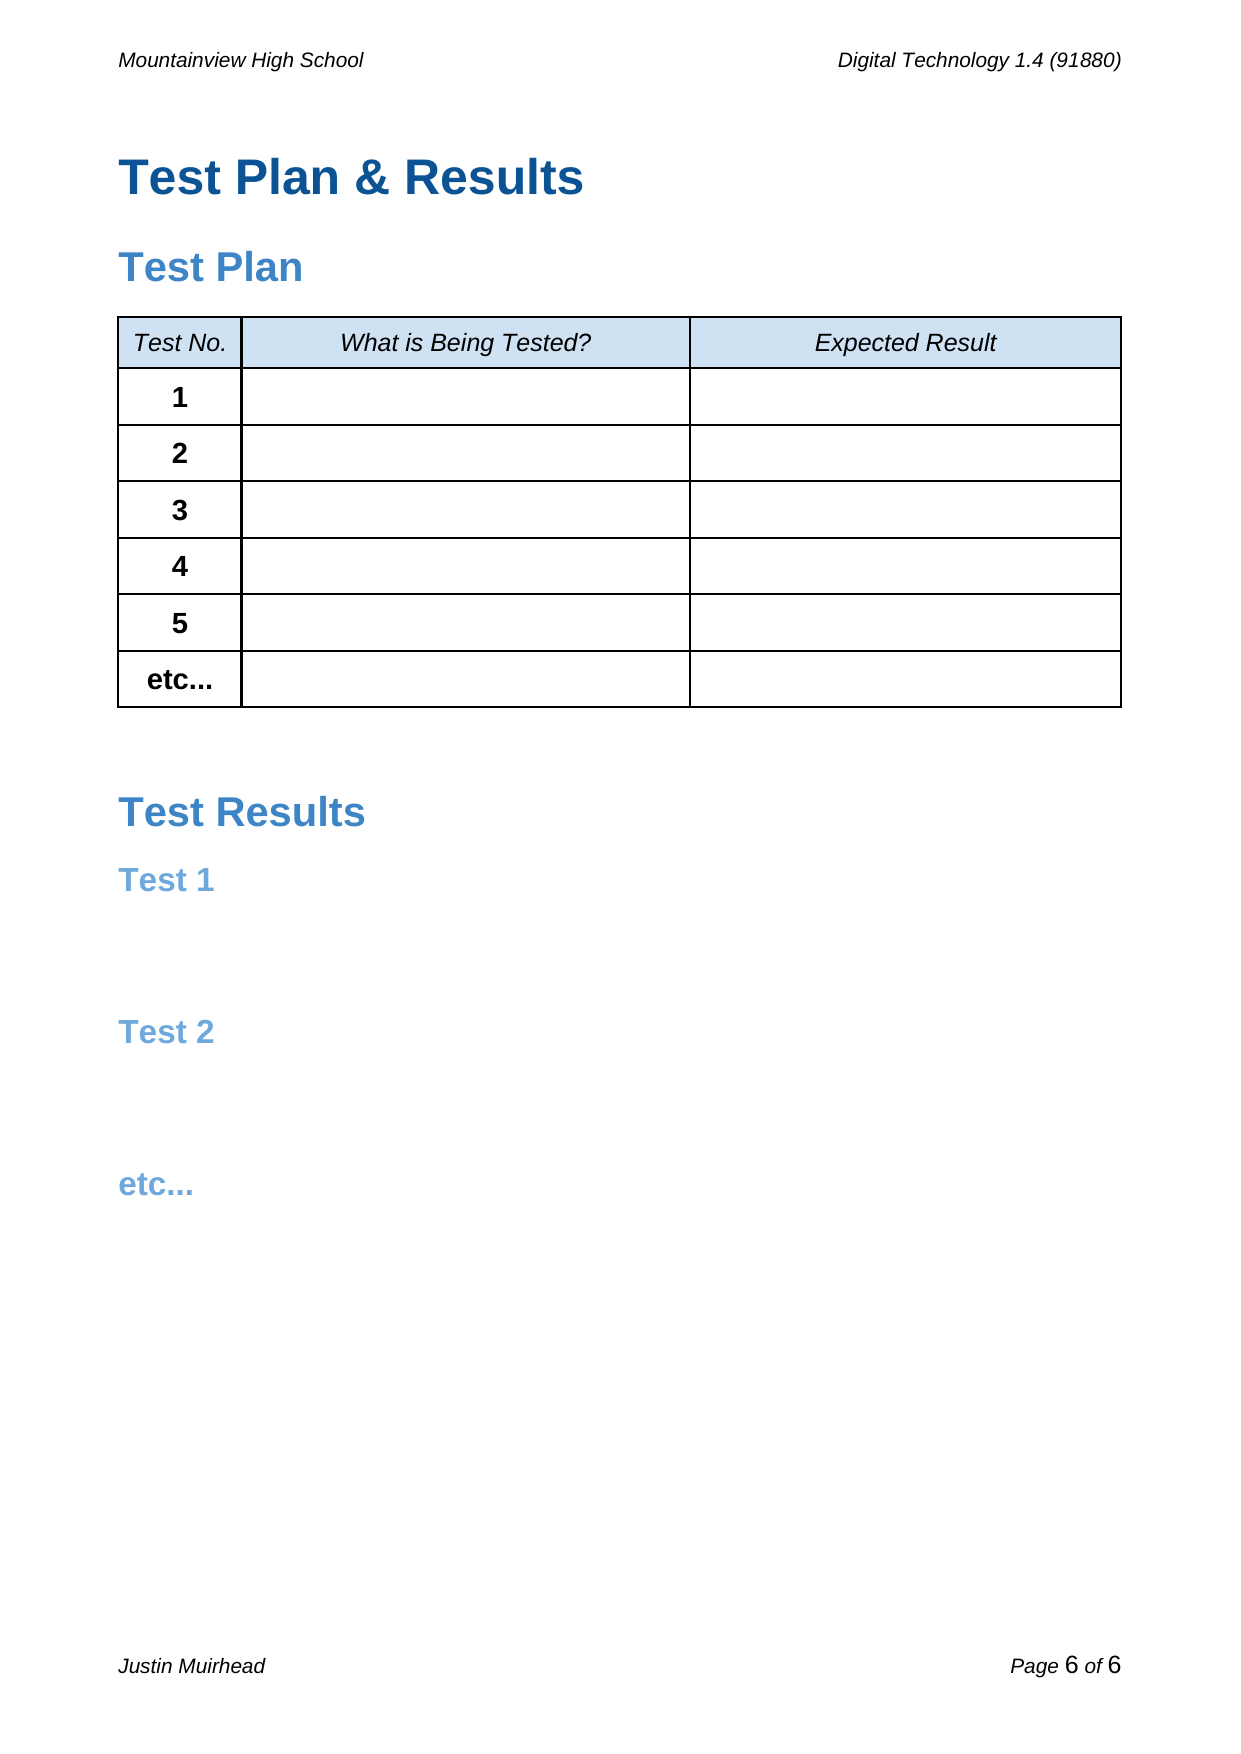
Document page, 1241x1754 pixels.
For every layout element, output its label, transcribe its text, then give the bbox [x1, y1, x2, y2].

table_cell [243, 539, 689, 593]
subtitle Test 2 [118, 1012, 1122, 1050]
table_cell [691, 652, 1120, 706]
table_cell [691, 539, 1120, 593]
table_cell [243, 482, 689, 537]
table_cell 3 [119, 482, 240, 537]
table_header Test No. [119, 318, 240, 367]
table_cell [243, 369, 689, 424]
table_cell [691, 482, 1120, 537]
table_cell [243, 652, 689, 706]
table_cell [691, 595, 1120, 649]
table_header What is Being Tested? [243, 318, 689, 367]
table_cell [691, 426, 1120, 480]
subtitle etc... [118, 1164, 1122, 1203]
subtitle Test Plan & Results [118, 148, 1122, 205]
table_cell [691, 369, 1120, 424]
table_cell 4 [119, 539, 240, 593]
subtitle Test 1 [118, 860, 1122, 898]
table_header Expected Result [691, 318, 1120, 367]
table_cell [243, 426, 689, 480]
subtitle Test Plan [118, 243, 1122, 291]
table_cell 5 [119, 595, 240, 649]
table_cell 1 [119, 369, 240, 424]
subtitle Test Results [118, 787, 1122, 835]
table_cell 2 [119, 426, 240, 480]
table_cell etc... [119, 652, 240, 706]
table_cell [243, 595, 689, 649]
